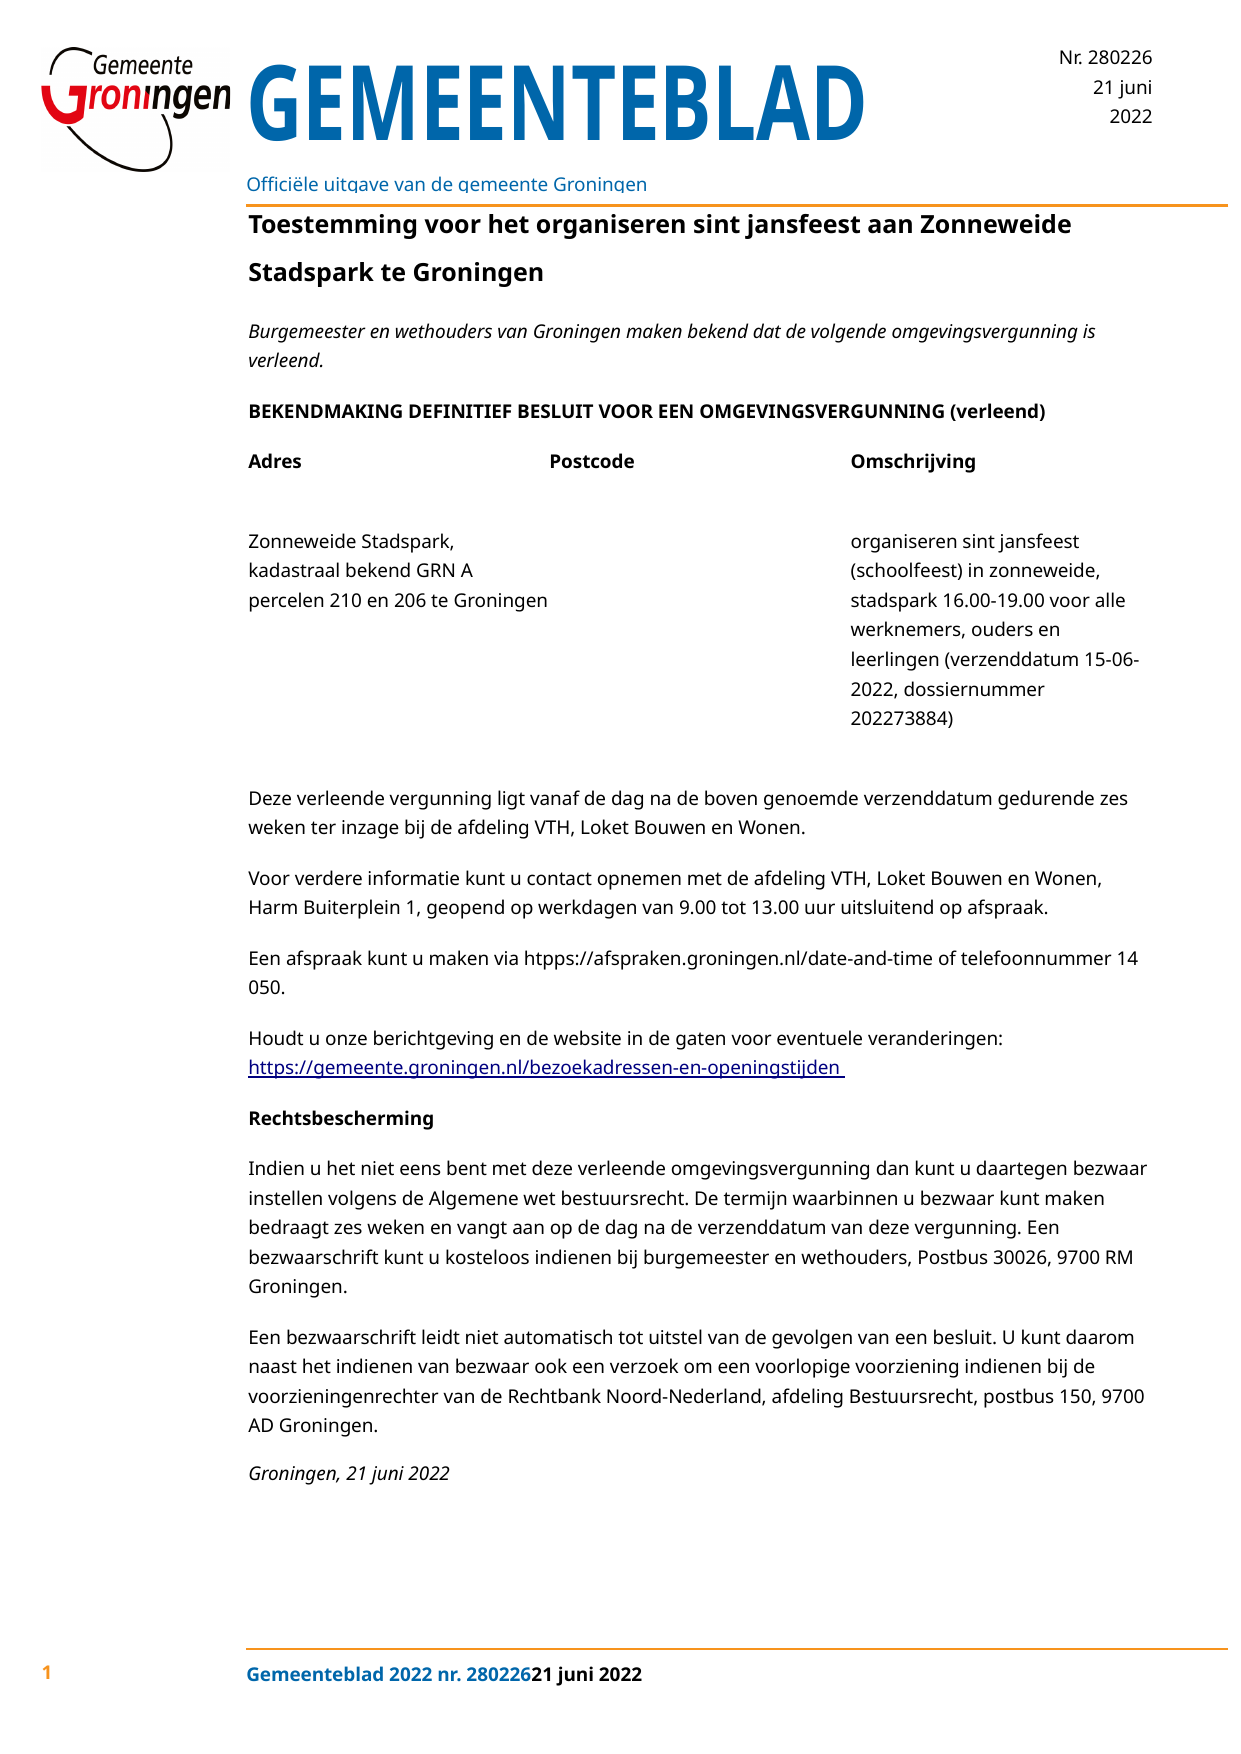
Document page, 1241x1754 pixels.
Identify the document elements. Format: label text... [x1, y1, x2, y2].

table_header Adres [248, 449, 549, 474]
table_header [549, 528, 850, 731]
table_header Zonneweide Stadspark, kadastraal bekend GRN A percelen 210 en 206 te Groningen [248, 528, 549, 731]
text BEKENDMAKING DEFINITIEF BESLUIT VOOR EEN OMGEVINGSVERGUNNING (verleend) [248, 398, 1152, 424]
table_header organiseren sint jansfeest (schoolfeest) in zonneweide, stadspark 16.00-19.00 voor alle werknemers, ouders en leerlingen (verzenddatum 15-06-2022, dossiernummer 202273884) [850, 528, 1152, 731]
text Groningen, 21 juni 2022 [248, 1461, 1152, 1486]
text Een afspraak kunt u maken via htpps://afspraken.groningen.nl/date-and-time of telefoonnummer 14 050. [248, 945, 1152, 1000]
picture [41, 47, 231, 172]
table_header Postcode [549, 449, 850, 474]
text Toestemming voor het organiseren sint jansfeest aan Zonneweide Stadspark te Groningen [248, 207, 1152, 288]
text Indien u het niet eens bent met deze verleende omgevingsvergunning dan kunt u daartegen bezwaar instellen volgens de Algemene wet bestuursrecht. De termijn waarbinnen u bezwaar kunt maken bedraagt zes weken en vangt aan op de dag na de verzenddatum van deze vergunning. Een bezwaarschrift kunt u kosteloos indienen bij burgemeester en wethouders, Postbus 30026, 9700 RM Groningen. [248, 1155, 1152, 1299]
text Burgemeester en wethouders van Groningen maken bekend dat de volgende omgevingsvergunning is verleend. [248, 318, 1152, 373]
text Deze verleende vergunning ligt vanaf de dag na de boven genoemde verzenddatum gedurende zes weken ter inzage bij de afdeling VTH, Loket Bouwen en Wonen. [248, 785, 1152, 840]
text Voor verdere informatie kunt u contact opnemen met de afdeling VTH, Loket Bouwen en Wonen, Harm Buiterplein 1, geopend op werkdagen van 9.00 tot 13.00 uur uitsluitend op afspraak. [248, 865, 1152, 920]
text Houdt u onze berichtgeving en de website in de gaten voor eventuele veranderingen: https://gemeente.groningen.nl/bezoekadressen-en-openingstijden [248, 1025, 1152, 1080]
table_header Omschrijving [850, 449, 1152, 474]
text Een bezwaarschrift leidt niet automatisch tot uitstel van de gevolgen van een besluit. U kunt daarom naast het indienen van bezwaar ook een verzoek om een voorlopige voorziening indienen bij de voorzieningenrechter van de Rechtbank Noord-Nederland, afdeling Bestuursrecht, postbus 150, 9700 AD Groningen. [248, 1324, 1152, 1438]
text Rechtsbescherming [248, 1105, 1152, 1131]
